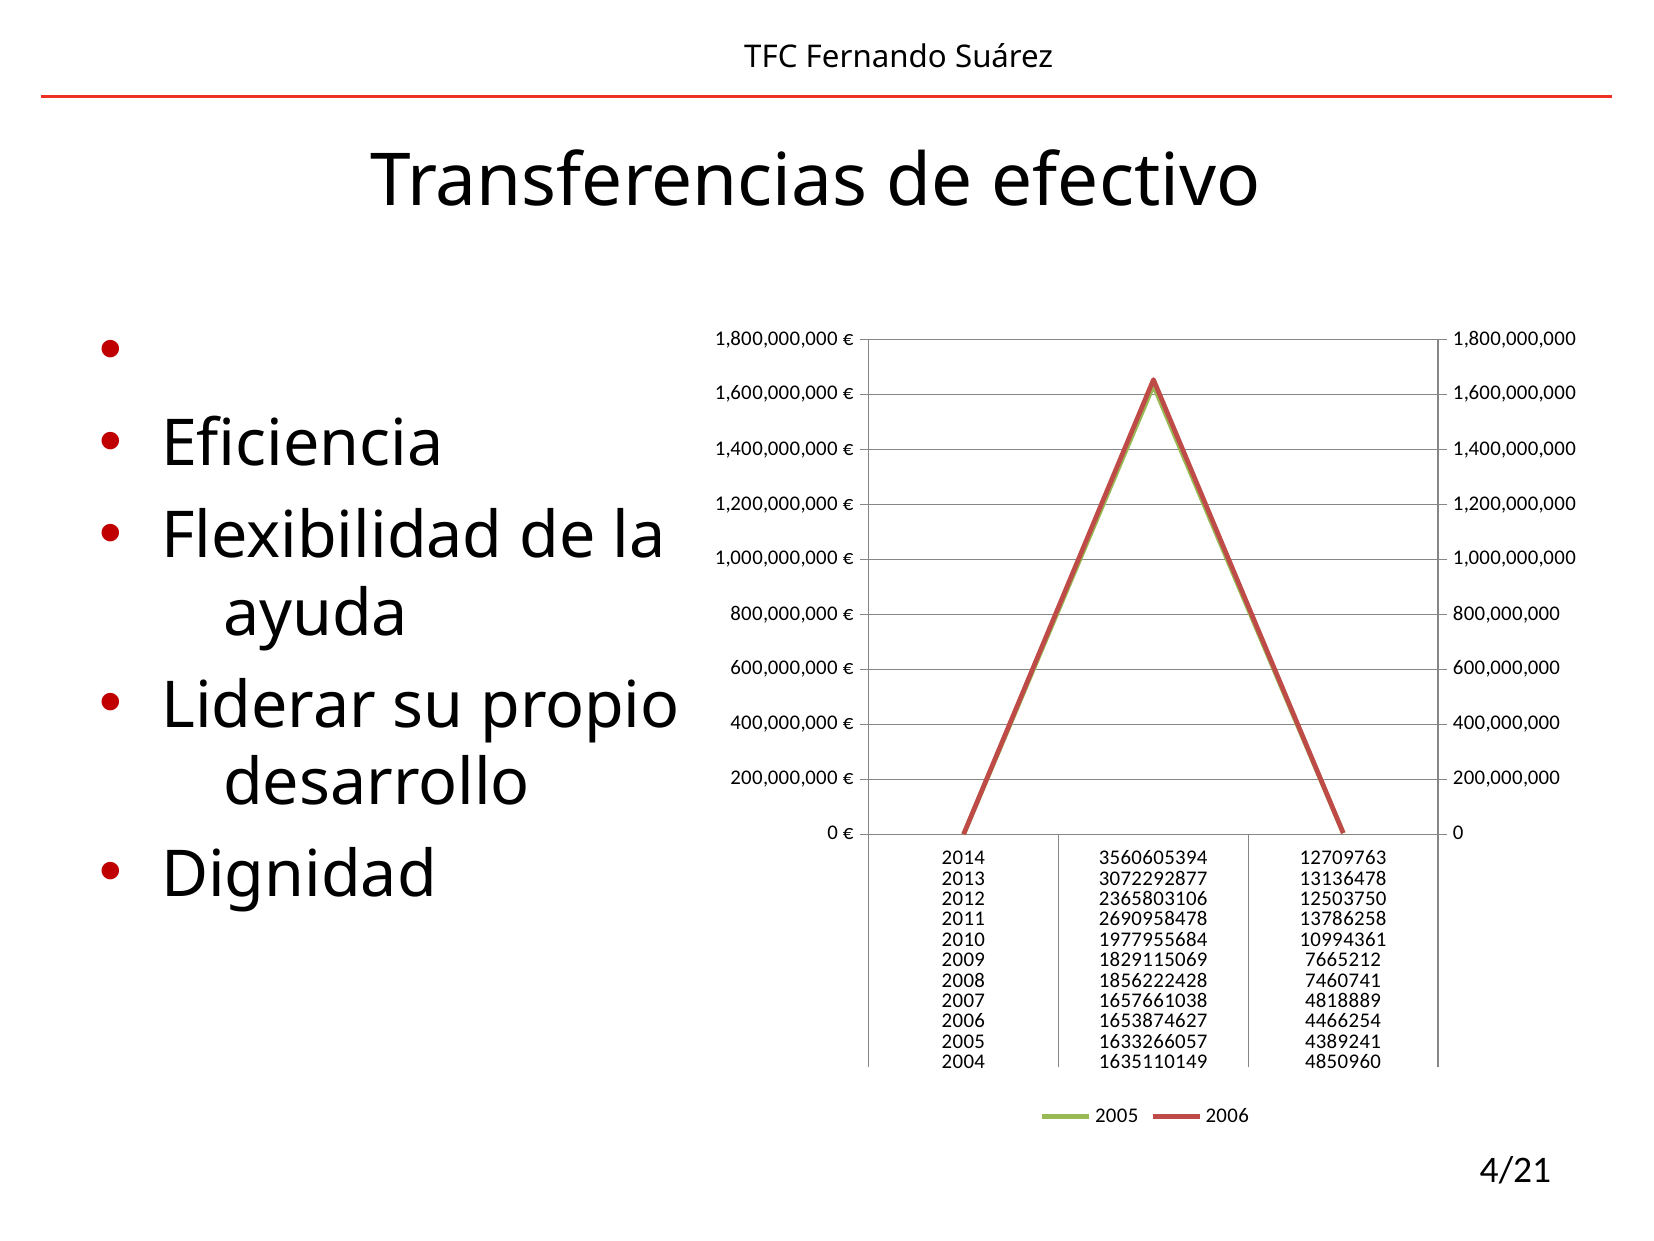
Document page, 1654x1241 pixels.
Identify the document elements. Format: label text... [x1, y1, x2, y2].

title Transferencias de efectivo [71, 73, 1560, 280]
list Eficiencia Flexibilidad de la ayuda Liderar su propio desarrollo Dignidad [82, 301, 813, 1120]
chart [696, 312, 1595, 1133]
